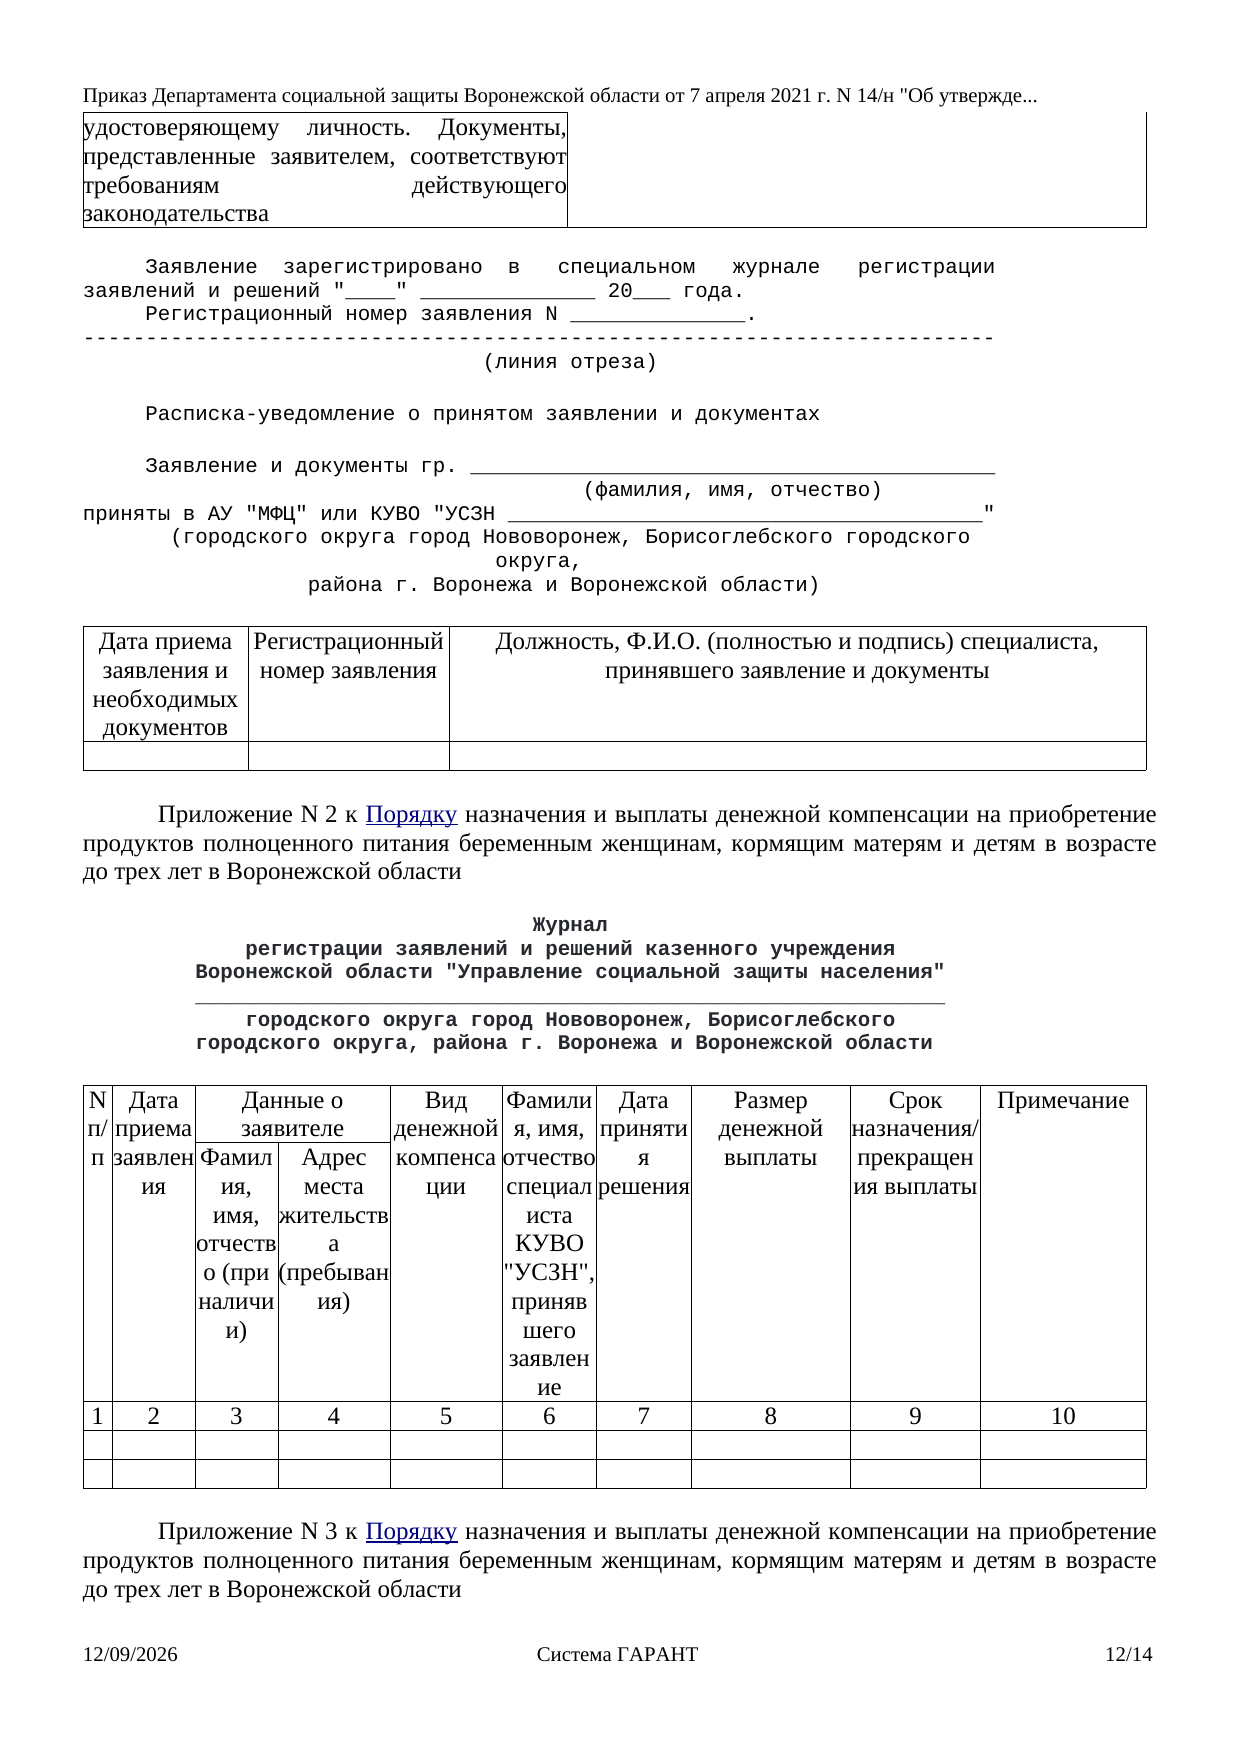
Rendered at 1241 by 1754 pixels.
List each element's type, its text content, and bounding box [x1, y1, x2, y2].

table_cell [84, 1460, 112, 1488]
table_header Фамилия, имя, отчество специалиста КУВО "УСЗН", принявшего заявление [503, 1086, 596, 1401]
text Расписка-уведомление о принятом заявлении и документах [83, 403, 1157, 427]
table_cell [981, 1431, 1146, 1459]
table_header Дата приема заявления и необходимых документов [84, 627, 248, 741]
table_cell [113, 1431, 195, 1459]
table_cell 9 [851, 1402, 980, 1430]
table_cell [597, 1460, 691, 1488]
table_cell [851, 1431, 980, 1459]
text Заявление и документы гр. __________________________________________ [83, 456, 1157, 479]
table_cell 7 [597, 1402, 691, 1430]
table_cell [503, 1460, 596, 1488]
table_cell Фамилия, имя, отчество (при наличии) [196, 1143, 278, 1401]
text городского округа город Нововоронеж, Борисоглебского [83, 1008, 1157, 1032]
text Приложение N 3 к Порядку назначения и выплаты денежной компенсации на приобретение продуктов полноценного питания беременным женщинам, кормящим матерям и детям в возрасте до трех лет в Воронежской области [83, 1516, 1157, 1603]
text (городского округа город Нововоронеж, Борисоглебского городского [83, 526, 1157, 550]
table_cell [196, 1460, 278, 1488]
table_header Вид денежной компенсации [391, 1086, 502, 1401]
text округа, [83, 550, 1157, 574]
table_header Регистрационный номер заявления [249, 627, 449, 741]
table_header Должность, Ф.И.О. (полностью и подпись) специалиста, принявшего заявление и документы [450, 627, 1146, 741]
table_header удостоверяющему личность. Документы, представленные заявителем, соответствуют требованиям действующего законодательства [84, 113, 567, 227]
table_cell [597, 1431, 691, 1459]
table_header Данные о заявителе [196, 1086, 390, 1142]
table_cell [279, 1431, 390, 1459]
table_cell 6 [503, 1402, 596, 1430]
table_header Дата приема заявления [113, 1086, 195, 1401]
table_cell [391, 1431, 502, 1459]
table_cell [851, 1460, 980, 1488]
text Приложение N 2 к Порядку назначения и выплаты денежной компенсации на приобретение продуктов полноценного питания беременным женщинам, кормящим матерям и детям в возрасте до трех лет в Воронежской области [83, 799, 1157, 885]
table_cell 4 [279, 1402, 390, 1430]
table_cell [279, 1460, 390, 1488]
text ------------------------------------------------------------------------- [83, 327, 1157, 351]
text Регистрационный номер заявления N ______________. [83, 303, 1157, 327]
table_cell [391, 1460, 502, 1488]
table_cell [249, 742, 449, 770]
text района г. Воронежа и Воронежской области) [83, 574, 1157, 597]
text ____________________________________________________________ [83, 985, 1157, 1008]
table_cell [84, 742, 248, 770]
table_cell 5 [391, 1402, 502, 1430]
table_cell [692, 1460, 850, 1488]
table_cell 1 [84, 1402, 112, 1430]
table_header Дата принятия решения [597, 1086, 691, 1401]
text Журнал [83, 914, 1157, 938]
text регистрации заявлений и решений казенного учреждения [83, 938, 1157, 961]
table_cell [568, 112, 1146, 227]
table_cell [503, 1431, 596, 1459]
table_cell 10 [981, 1402, 1146, 1430]
table_cell [113, 1460, 195, 1488]
table_header Размер денежной выплаты [692, 1086, 850, 1401]
text городского округа, района г. Воронежа и Воронежской области [83, 1032, 1157, 1056]
text (линия отреза) [83, 351, 1157, 374]
text (фамилия, имя, отчество) [83, 479, 1157, 503]
table_cell [692, 1431, 850, 1459]
table_cell [450, 742, 1146, 770]
table_header N п/п [84, 1086, 112, 1401]
table_header Срок назначения/прекращения выплаты [851, 1086, 980, 1401]
text Воронежской области "Управление социальной защиты населения" [83, 961, 1157, 985]
table_cell 3 [196, 1402, 278, 1430]
table_cell 8 [692, 1402, 850, 1430]
table_cell 2 [113, 1402, 195, 1430]
text заявлений и решений "____" ______________ 20___ года. [83, 280, 1157, 303]
text Заявление зарегистрировано в специальном журнале регистрации [83, 256, 1157, 280]
table_cell [84, 1431, 112, 1459]
table_cell Адрес места жительства (пребывания) [279, 1143, 390, 1401]
table_cell [196, 1431, 278, 1459]
table_cell [981, 1460, 1146, 1488]
text приняты в АУ "МФЦ" или КУВО "УСЗН ______________________________________" [83, 503, 1157, 526]
table_header Примечание [981, 1086, 1146, 1401]
